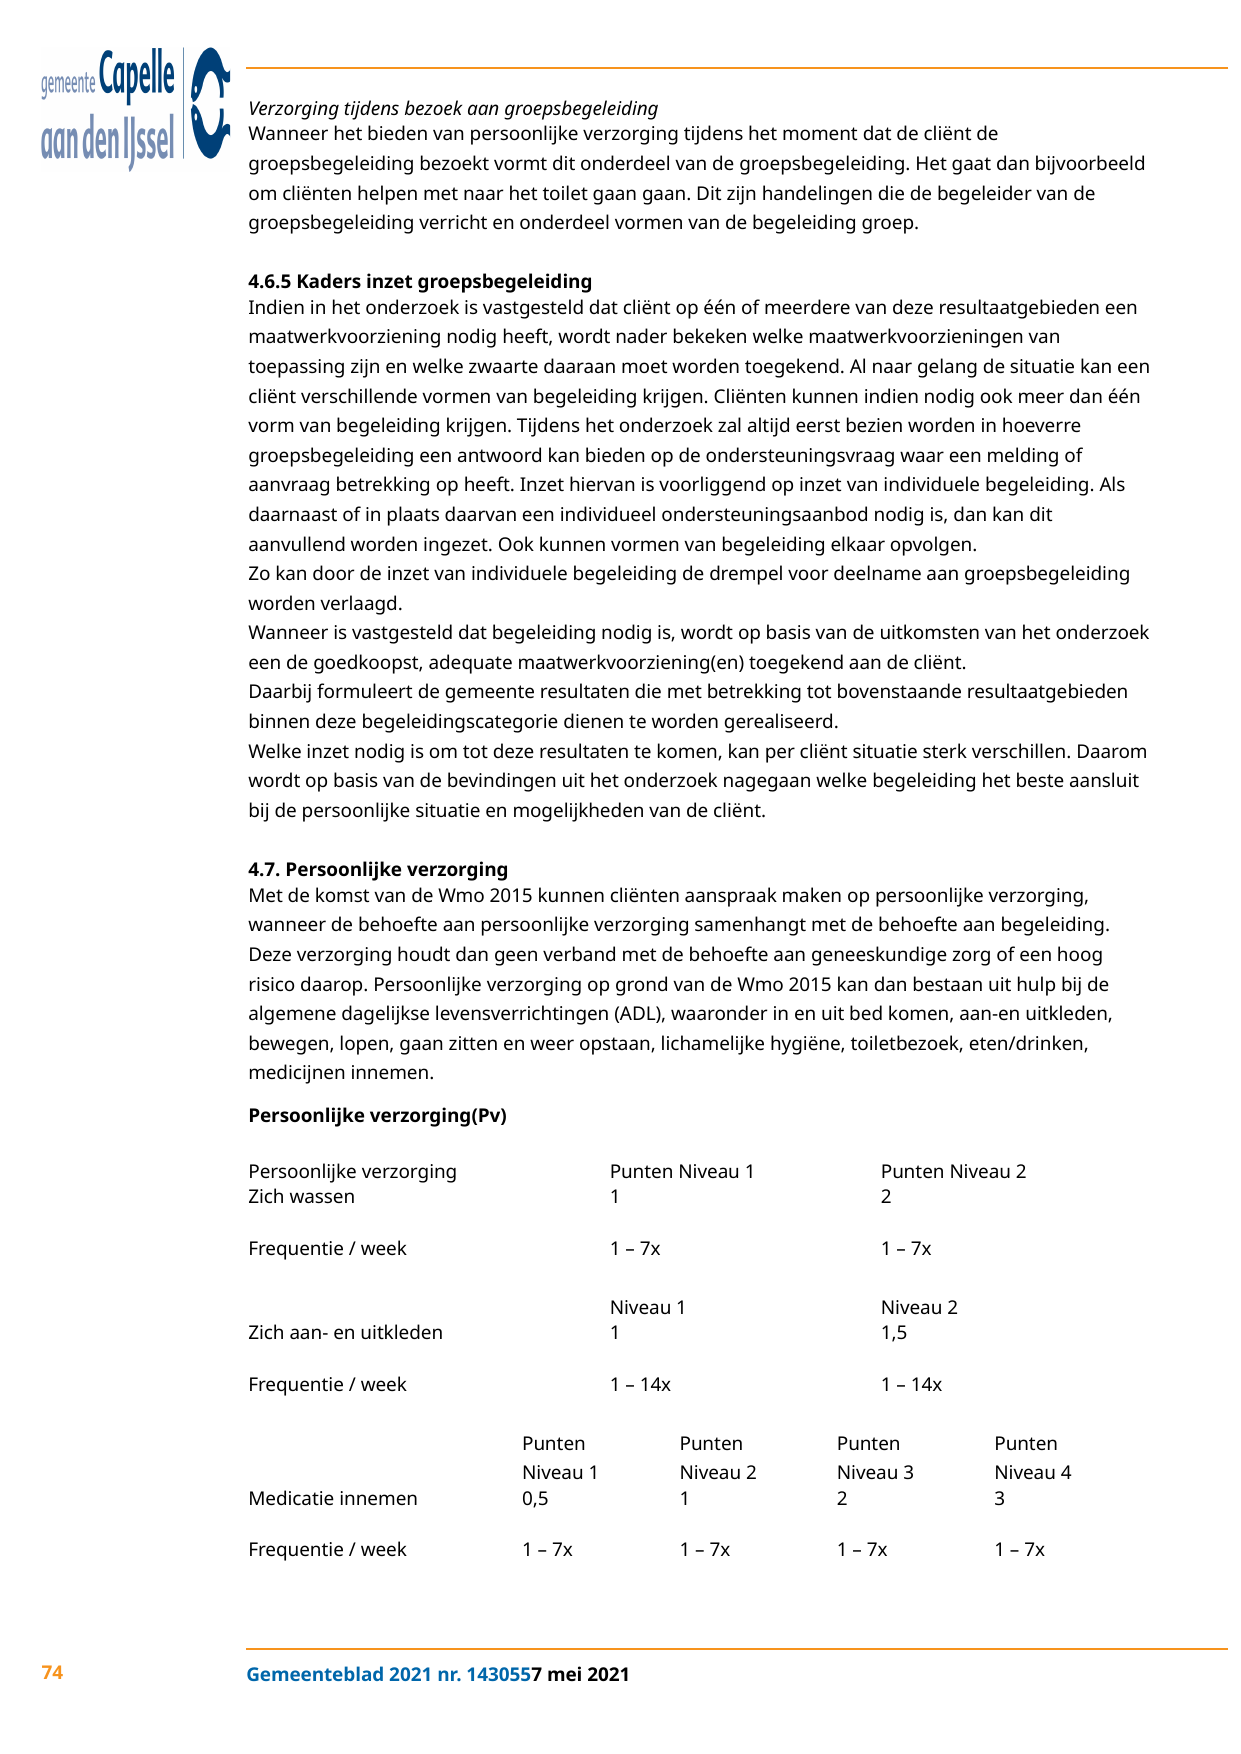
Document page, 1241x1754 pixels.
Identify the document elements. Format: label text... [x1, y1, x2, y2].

table_cell Zich wassen [248, 1184, 609, 1209]
table_cell 1 [610, 1184, 881, 1209]
table_header Niveau 1 [610, 1294, 881, 1319]
table_cell [248, 1210, 1152, 1235]
text Met de komst van de Wmo 2015 kunnen cliënten aanspraak maken op persoonlijke verzorging, wanneer de behoefte aan persoonlijke verzorging samenhangt met de behoefte aan begeleiding. Deze verzorging houdt dan geen verband met de behoefte aan geneeskundige zorg of een hoog risico daarop. Persoonlijke verzorging op grond van de Wmo 2015 kan dan bestaan uit hulp bij de algemene dagelijkse levensverrichtingen (ADL), waaronder in en uit bed komen, aan-en uitkleden, bewegen, lopen, gaan zitten en weer opstaan, lichamelijke hygiëne, toiletbezoek, eten/drinken, medicijnen innemen. [248, 882, 1152, 1085]
table_cell [248, 1345, 1152, 1371]
table_header Punten Niveau 2 [679, 1430, 837, 1485]
table_header Persoonlijke verzorging [248, 1158, 609, 1184]
text Wanneer het bieden van persoonlijke verzorging tijdens het moment dat de cliënt de groepsbegeleiding bezoekt vormt dit onderdeel van de groepsbegeleiding. Het gaat dan bijvoorbeeld om cliënten helpen met naar het toilet gaan gaan. Dit zijn handelingen die de begeleider van de groepsbegeleiding verricht en onderdeel vormen van de begeleiding groep. [248, 121, 1152, 235]
table_cell Frequentie / week [248, 1536, 522, 1562]
table_header Punten Niveau 1 [522, 1430, 679, 1485]
text Wanneer is vastgesteld dat begeleiding nodig is, wordt op basis van de uitkomsten van het onderzoek een de goedkoopst, adequate maatwerkvoorziening(en) toegekend aan de cliënt. [248, 619, 1152, 675]
table_header Punten Niveau 4 [994, 1430, 1152, 1485]
table_cell 1,5 [881, 1320, 1152, 1345]
text 4.6.5 Kaders inzet groepsbegeleiding [248, 268, 1152, 294]
table_cell 1 – 14x [610, 1371, 881, 1397]
table_cell 1 – 7x [610, 1235, 881, 1261]
table_cell 1 – 7x [994, 1536, 1152, 1562]
table_cell Medicatie innemen [248, 1485, 522, 1511]
table_header [248, 1430, 522, 1485]
table_cell Frequentie / week [248, 1235, 609, 1261]
table_cell 1 – 7x [881, 1235, 1152, 1261]
text Indien in het onderzoek is vastgesteld dat cliënt op één of meerdere van deze resultaatgebieden een maatwerkvoorziening nodig heeft, wordt nader bekeken welke maatwerkvoorzieningen van toepassing zijn en welke zwaarte daaraan moet worden toegekend. Al naar gelang de situatie kan een cliënt verschillende vormen van begeleiding krijgen. Cliënten kunnen indien nodig ook meer dan één vorm van begeleiding krijgen. Tijdens het onderzoek zal altijd eerst bezien worden in hoeverre groepsbegeleiding een antwoord kan bieden op de ondersteuningsvraag waar een melding of aanvraag betrekking op heeft. Inzet hiervan is voorliggend op inzet van individuele begeleiding. Als daarnaast of in plaats daarvan een individueel ondersteuningsaanbod nodig is, dan kan dit aanvullend worden ingezet. Ook kunnen vormen van begeleiding elkaar opvolgen. [248, 294, 1152, 557]
text 4.7. Persoonlijke verzorging [248, 856, 1152, 882]
table_header [248, 1294, 609, 1319]
table_cell 1 – 7x [679, 1536, 837, 1562]
table_cell 1 – 7x [837, 1536, 994, 1562]
text Welke inzet nodig is om tot deze resultaten te komen, kan per cliënt situatie sterk verschillen. Daarom wordt op basis van de bevindingen uit het onderzoek nagegaan welke begeleiding het beste aansluit bij de persoonlijke situatie en mogelijkheden van de cliënt. [248, 738, 1152, 823]
text Verzorging tijdens bezoek aan groepsbegeleiding [248, 95, 1152, 121]
table_cell 1 [610, 1320, 881, 1345]
table_header Niveau 2 [881, 1294, 1152, 1319]
table_cell [248, 1511, 1152, 1536]
table_cell 3 [994, 1485, 1152, 1511]
table_cell Zich aan- en uitkleden [248, 1320, 609, 1345]
table_cell Frequentie / week [248, 1371, 609, 1397]
picture [41, 47, 231, 172]
table_header Punten Niveau 1 [610, 1158, 881, 1184]
table_cell 2 [881, 1184, 1152, 1209]
table_cell 1 – 14x [881, 1371, 1152, 1397]
table_header Punten Niveau 3 [837, 1430, 994, 1485]
text Zo kan door de inzet van individuele begeleiding de drempel voor deelname aan groepsbegeleiding worden verlaagd. [248, 560, 1152, 616]
table_cell 2 [837, 1485, 994, 1511]
table_cell 1 – 7x [522, 1536, 679, 1562]
table_header Punten Niveau 2 [881, 1158, 1152, 1184]
text Persoonlijke verzorging(Pv) [248, 1103, 1152, 1128]
table_cell 1 [679, 1485, 837, 1511]
text Daarbij formuleert de gemeente resultaten die met betrekking tot bovenstaande resultaatgebieden binnen deze begeleidingscategorie dienen te worden gerealiseerd. [248, 679, 1152, 734]
table_cell 0,5 [522, 1485, 679, 1511]
